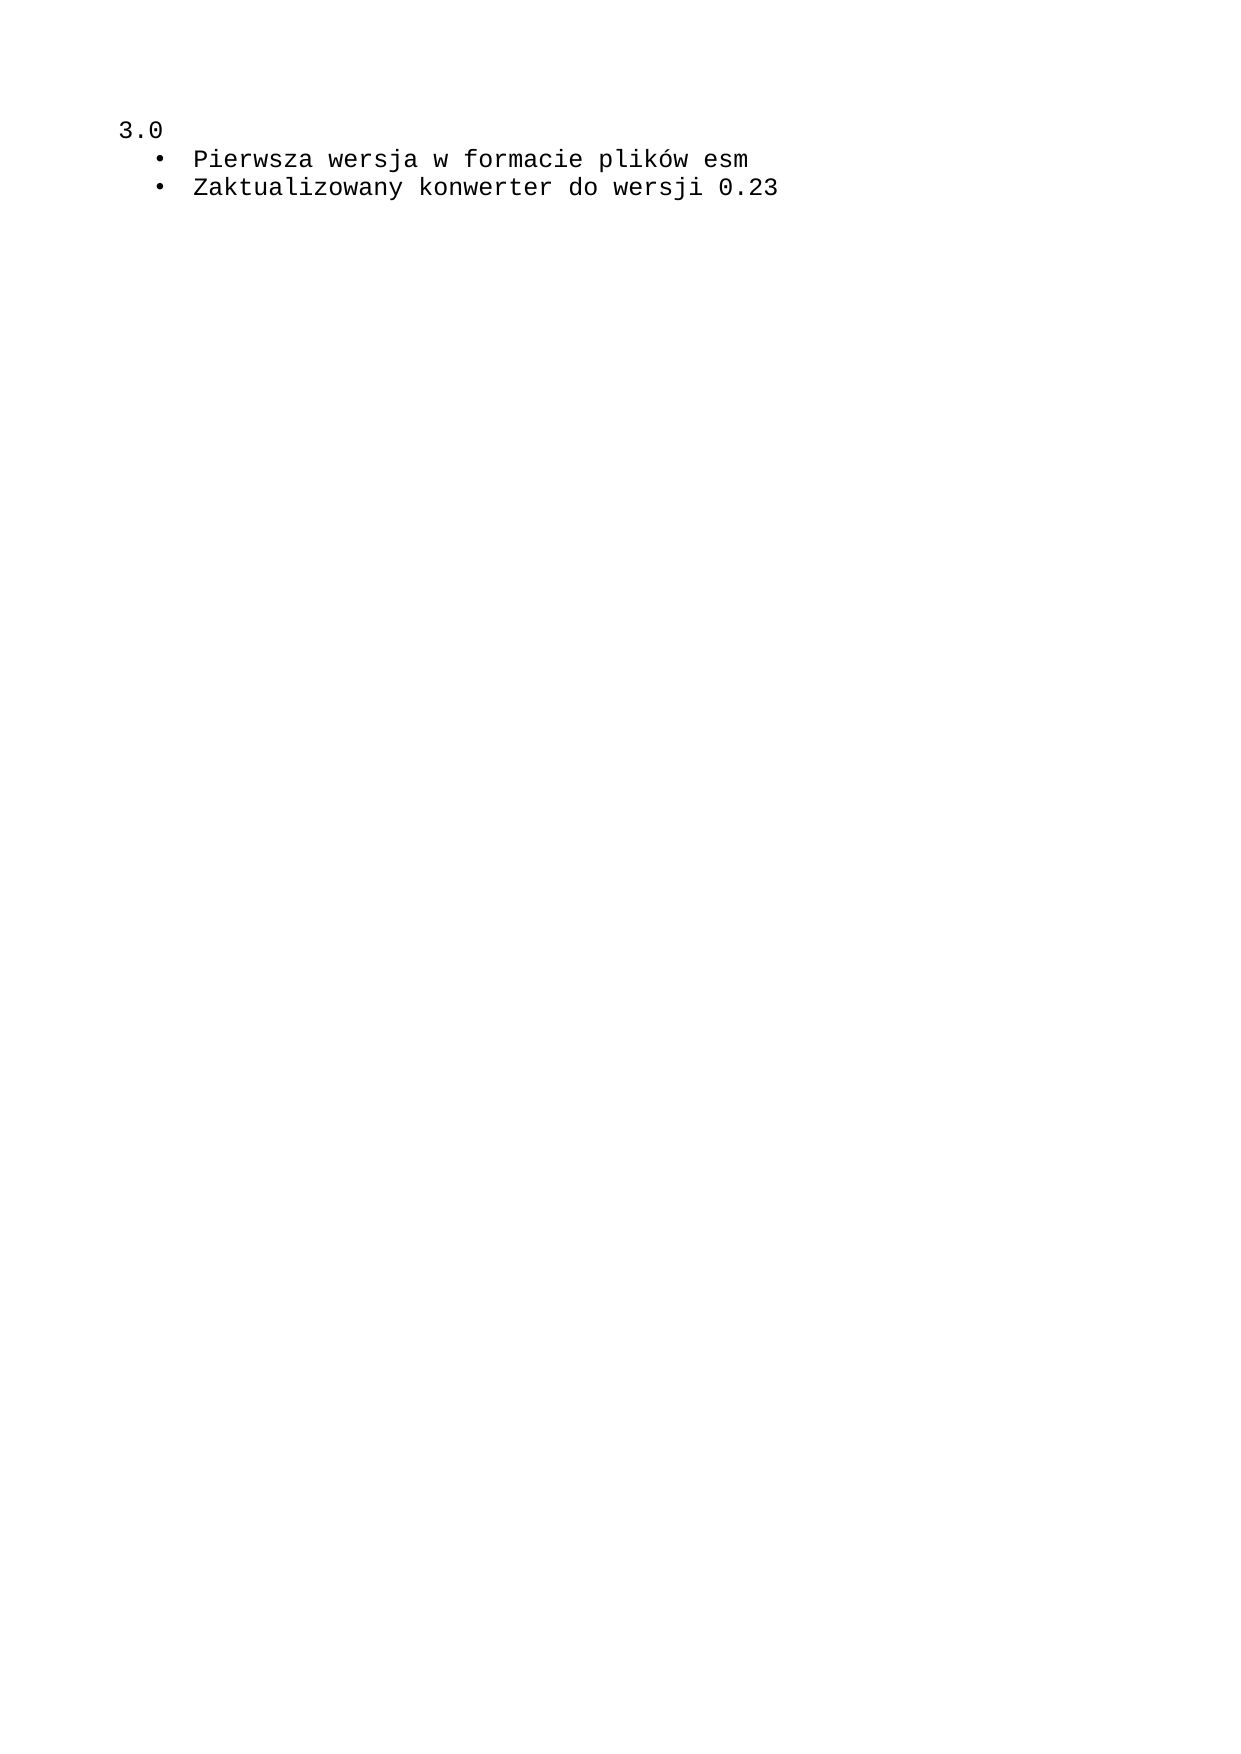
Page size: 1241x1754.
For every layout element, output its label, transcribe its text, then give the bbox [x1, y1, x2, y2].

list Zaktualizowany konwerter do wersji 0.23 [156, 175, 1122, 203]
text 3.0 [118, 118, 1122, 146]
list Pierwsza wersja w formacie plików esm [156, 146, 1122, 175]
